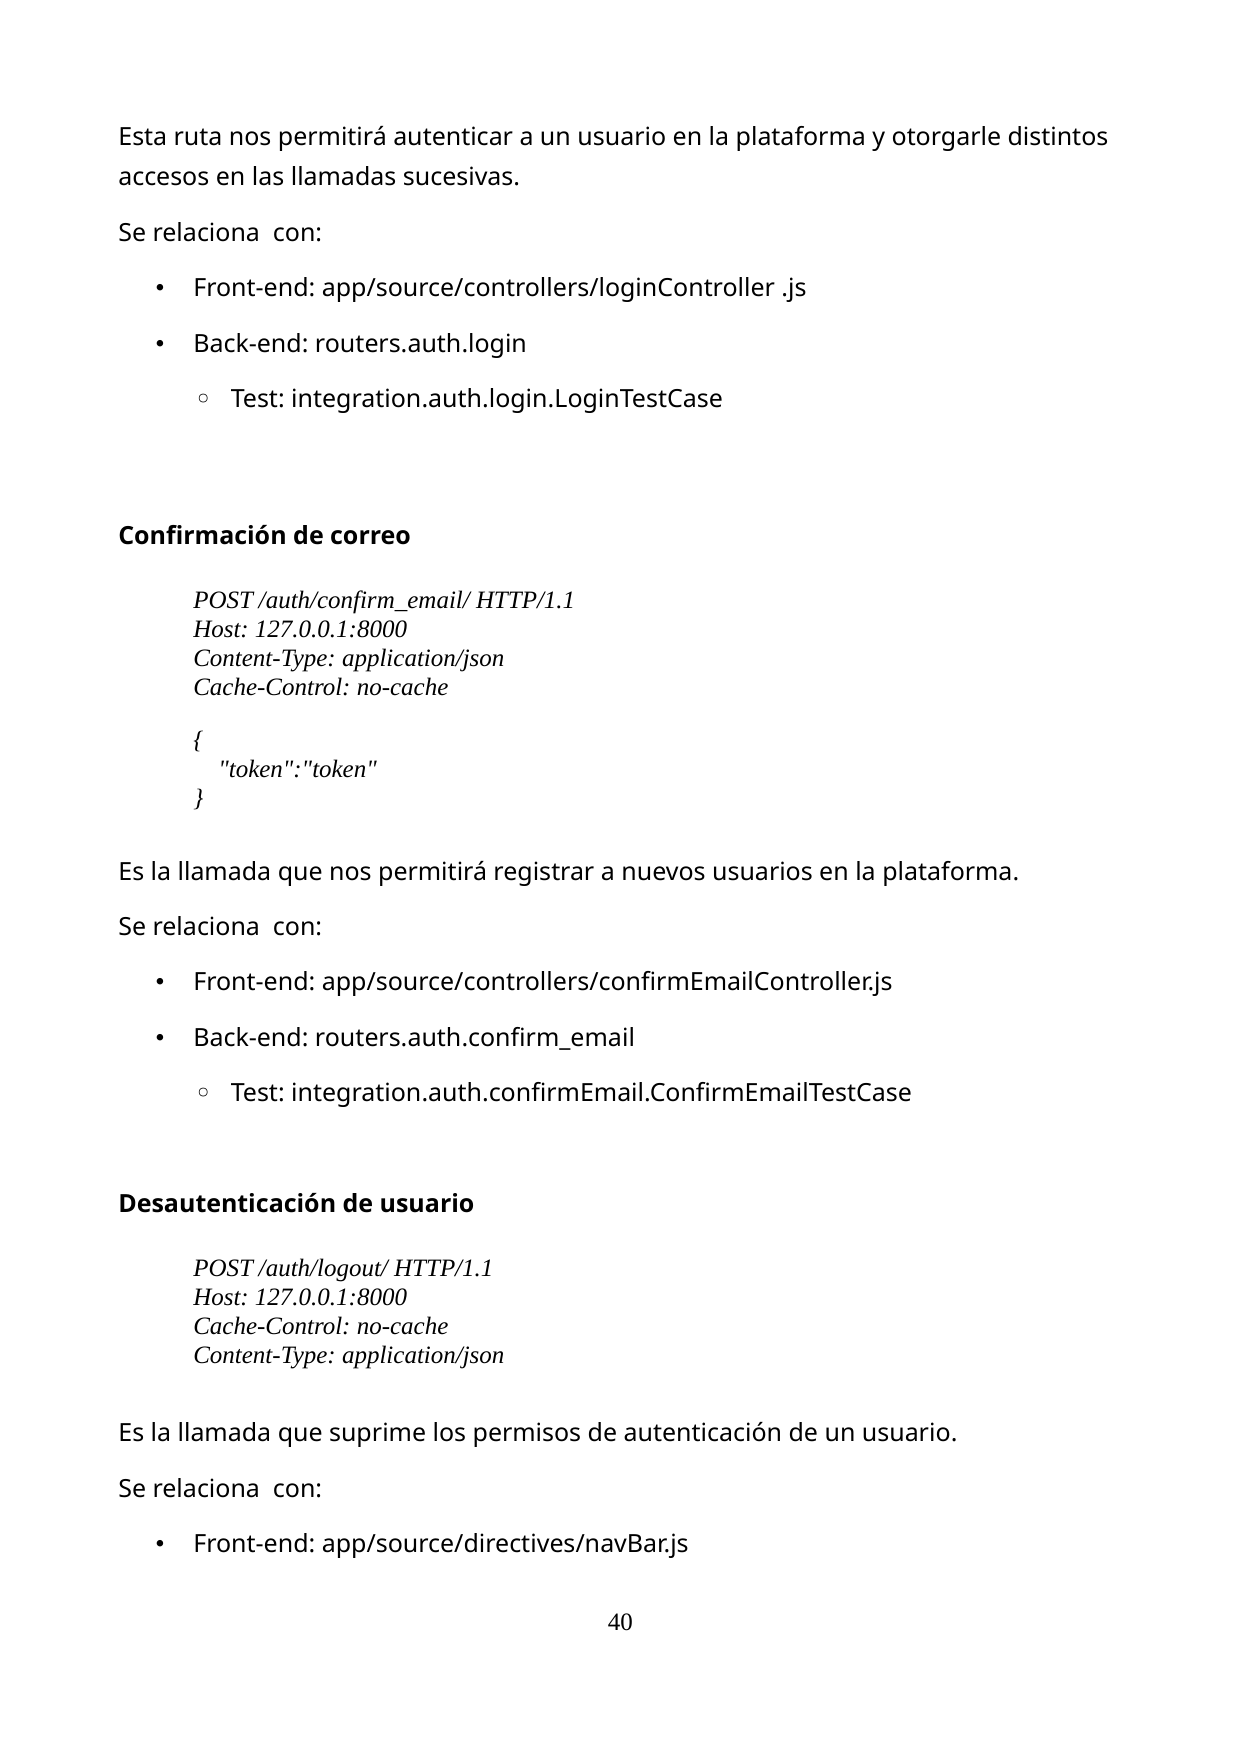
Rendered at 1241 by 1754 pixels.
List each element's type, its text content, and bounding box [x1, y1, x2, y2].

text Desautenticación de usuario [118, 1186, 1122, 1220]
list Back-end: routers.auth.confirm_email [156, 1019, 1122, 1053]
text Se relaciona con: [118, 908, 1122, 943]
list Front-end: app/source/directives/navBar.js [156, 1526, 1122, 1560]
list Front-end: app/source/controllers/loginController .js [156, 270, 1122, 304]
text Se relaciona con: [118, 214, 1122, 248]
list Back-end: routers.auth.login [156, 325, 1122, 359]
list Test: integration.auth.login.LoginTestCase [193, 381, 1122, 415]
text Confirmación de correo [118, 436, 1122, 552]
list Front-end: app/source/controllers/confirmEmailController.js [156, 964, 1122, 998]
text Esta ruta nos permitirá autenticar a un usuario en la plataforma y otorgarle distintos accesos en las llamadas sucesivas. [118, 118, 1122, 193]
text Es la llamada que suprime los permisos de autenticación de un usuario. [118, 1415, 1122, 1449]
text POST /auth/confirm_email/ HTTP/1.1 Host: 127.0.0.1:8000 Content-Type: application/json Cache-Control: no-cache [193, 586, 1019, 701]
text POST /auth/logout/ HTTP/1.1 Host: 127.0.0.1:8000 Cache-Control: no-cache Content-Type: application/json [193, 1253, 1019, 1368]
text Es la llamada que nos permitirá registrar a nuevos usuarios en la plataforma. [118, 853, 1122, 887]
text { "token":"token" } [193, 726, 1019, 841]
list Test: integration.auth.confirmEmail.ConfirmEmailTestCase [193, 1075, 1122, 1109]
text Se relaciona con: [118, 1471, 1122, 1504]
